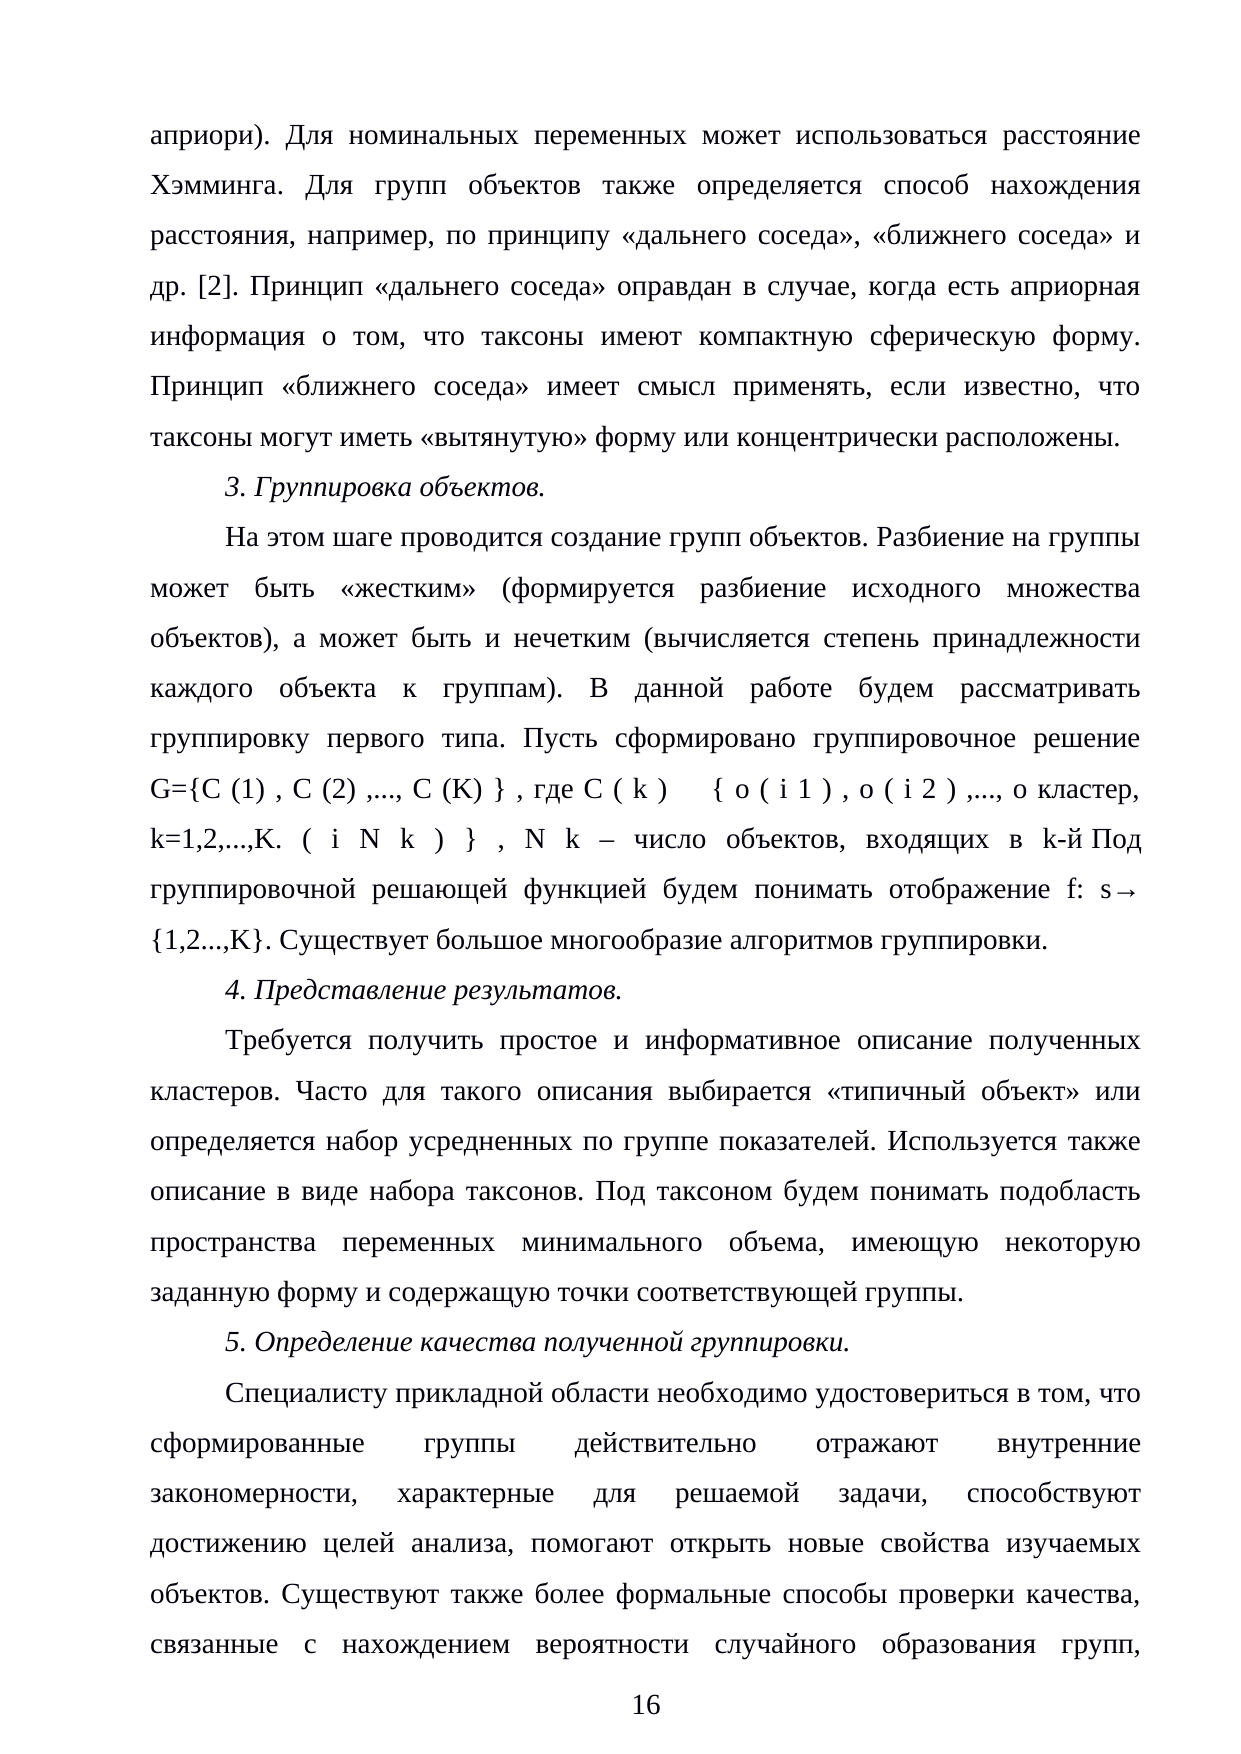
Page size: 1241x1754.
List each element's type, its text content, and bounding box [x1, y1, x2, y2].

text 3. Группировка объектов. [150, 469, 1142, 503]
text 5. Определение качества полученной группировки. [150, 1324, 1142, 1358]
text Требуется получить простое и информативное описание полученных кластеров. Часто для такого описания выбирается «типичный объект» или определяется набор усредненных по группе показателей. Используется также описание в виде набора таксонов. Под таксоном будем понимать подобласть пространства переменных минимального объема, имеющую некоторую заданную форму и содержащую точки соответствующей группы. [150, 1022, 1142, 1308]
text На этом шаге проводится создание групп объектов. Разбиение на группы может быть «жестким» (формируется разбиение исходного множества объектов), а может быть и нечетким (вычисляется степень принадлежности каждого объекта к группам). В данной работе будем рассматривать группировку первого типа. Пусть сформировано группировочное решение G={C (1) , C (2) ,..., C (K) } , где C ( k )  { o ( i 1 ) , o ( i 2 ) ,..., o кластер, k=1,2,...,K. ( i N k ) } , N k – число объектов, входящих в k-й Под группировочной решающей функцией будем понимать отображение f: s→ {1,2...,K}. Существует большое многообразие алгоритмов группировки. [150, 519, 1142, 955]
text 4. Представление результатов. [150, 972, 1142, 1006]
text Специалисту прикладной области необходимо удостовериться в том, что сформированные группы действительно отражают внутренние закономерности, характерные для решаемой задачи, способствуют достижению целей анализа, помогают открыть новые свойства изучаемых объектов. Существуют также более формальные способы проверки качества, связанные с нахождением вероятности случайного образования групп, [150, 1375, 1142, 1660]
text априори). Для номинальных переменных может использоваться расстояние Хэмминга. Для групп объектов также определяется способ нахождения расстояния, например, по принципу «дальнего соседа», «ближнего соседа» и др. [2]. Принцип «дальнего соседа» оправдан в случае, когда есть априорная информация о том, что таксоны имеют компактную сферическую форму. Принцип «ближнего соседа» имеет смысл применять, если известно, что таксоны могут иметь «вытянутую» форму или концентрически расположены. [150, 117, 1142, 452]
